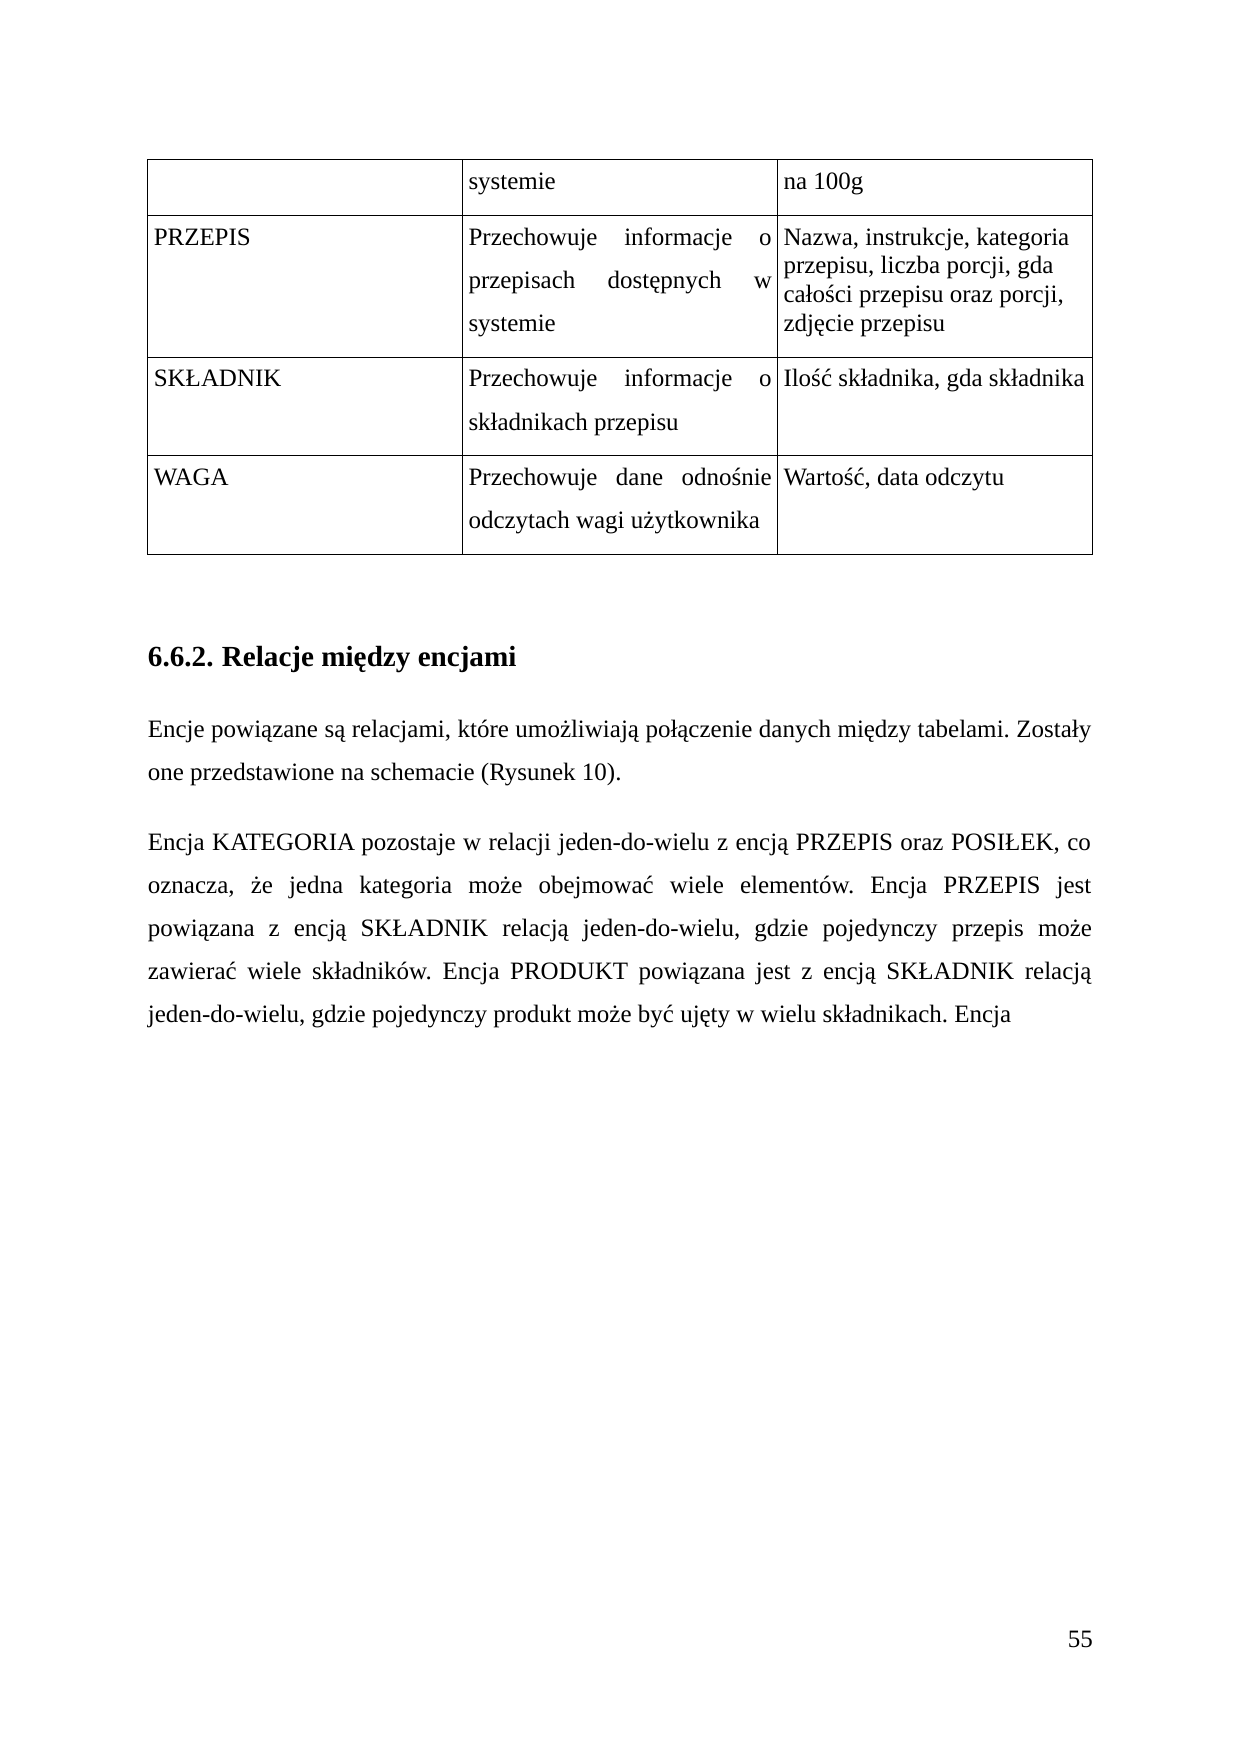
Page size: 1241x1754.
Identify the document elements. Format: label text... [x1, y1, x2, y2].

table_cell WAGA [148, 456, 462, 554]
table_cell Przechowuje informacje o składnikach przepisu [463, 358, 777, 455]
table_cell Przechowuje dane odnośnie odczytach wagi użytkownika [463, 456, 777, 554]
table_cell na 100g [778, 160, 1092, 215]
table_cell systemie [463, 160, 777, 215]
table_cell [148, 160, 462, 215]
table_cell PRZEPIS [148, 216, 462, 357]
table_cell Wartość, data odczytu [778, 456, 1092, 554]
table_cell Nazwa, instrukcje, kategoria przepisu, liczba porcji, gda całości przepisu oraz porcji, zdjęcie przepisu [778, 216, 1092, 357]
text Encje powiązane są relacjami, które umożliwiają połączenie danych między tabelami. Zostały one przedstawione na schemacie (Rysunek 10). [148, 714, 1092, 786]
table_cell SKŁADNIK [148, 358, 462, 455]
table_cell Przechowuje informacje o przepisach dostępnych w systemie [463, 216, 777, 357]
subtitle Relacje między encjami [148, 639, 1092, 673]
table_cell Ilość składnika, gda składnika [778, 358, 1092, 455]
text Encja KATEGORIA pozostaje w relacji jeden-do-wielu z encją PRZEPIS oraz POSIŁEK, co oznacza, że jedna kategoria może obejmować wiele elementów. Encja PRZEPIS jest powiązana z encją SKŁADNIK relacją jeden-do-wielu, gdzie pojedynczy przepis może zawierać wiele składników. Encja PRODUKT powiązana jest z encją SKŁADNIK relacją jeden-do-wielu, gdzie pojedynczy produkt może być ujęty w wielu składnikach. Encja [148, 827, 1092, 1028]
